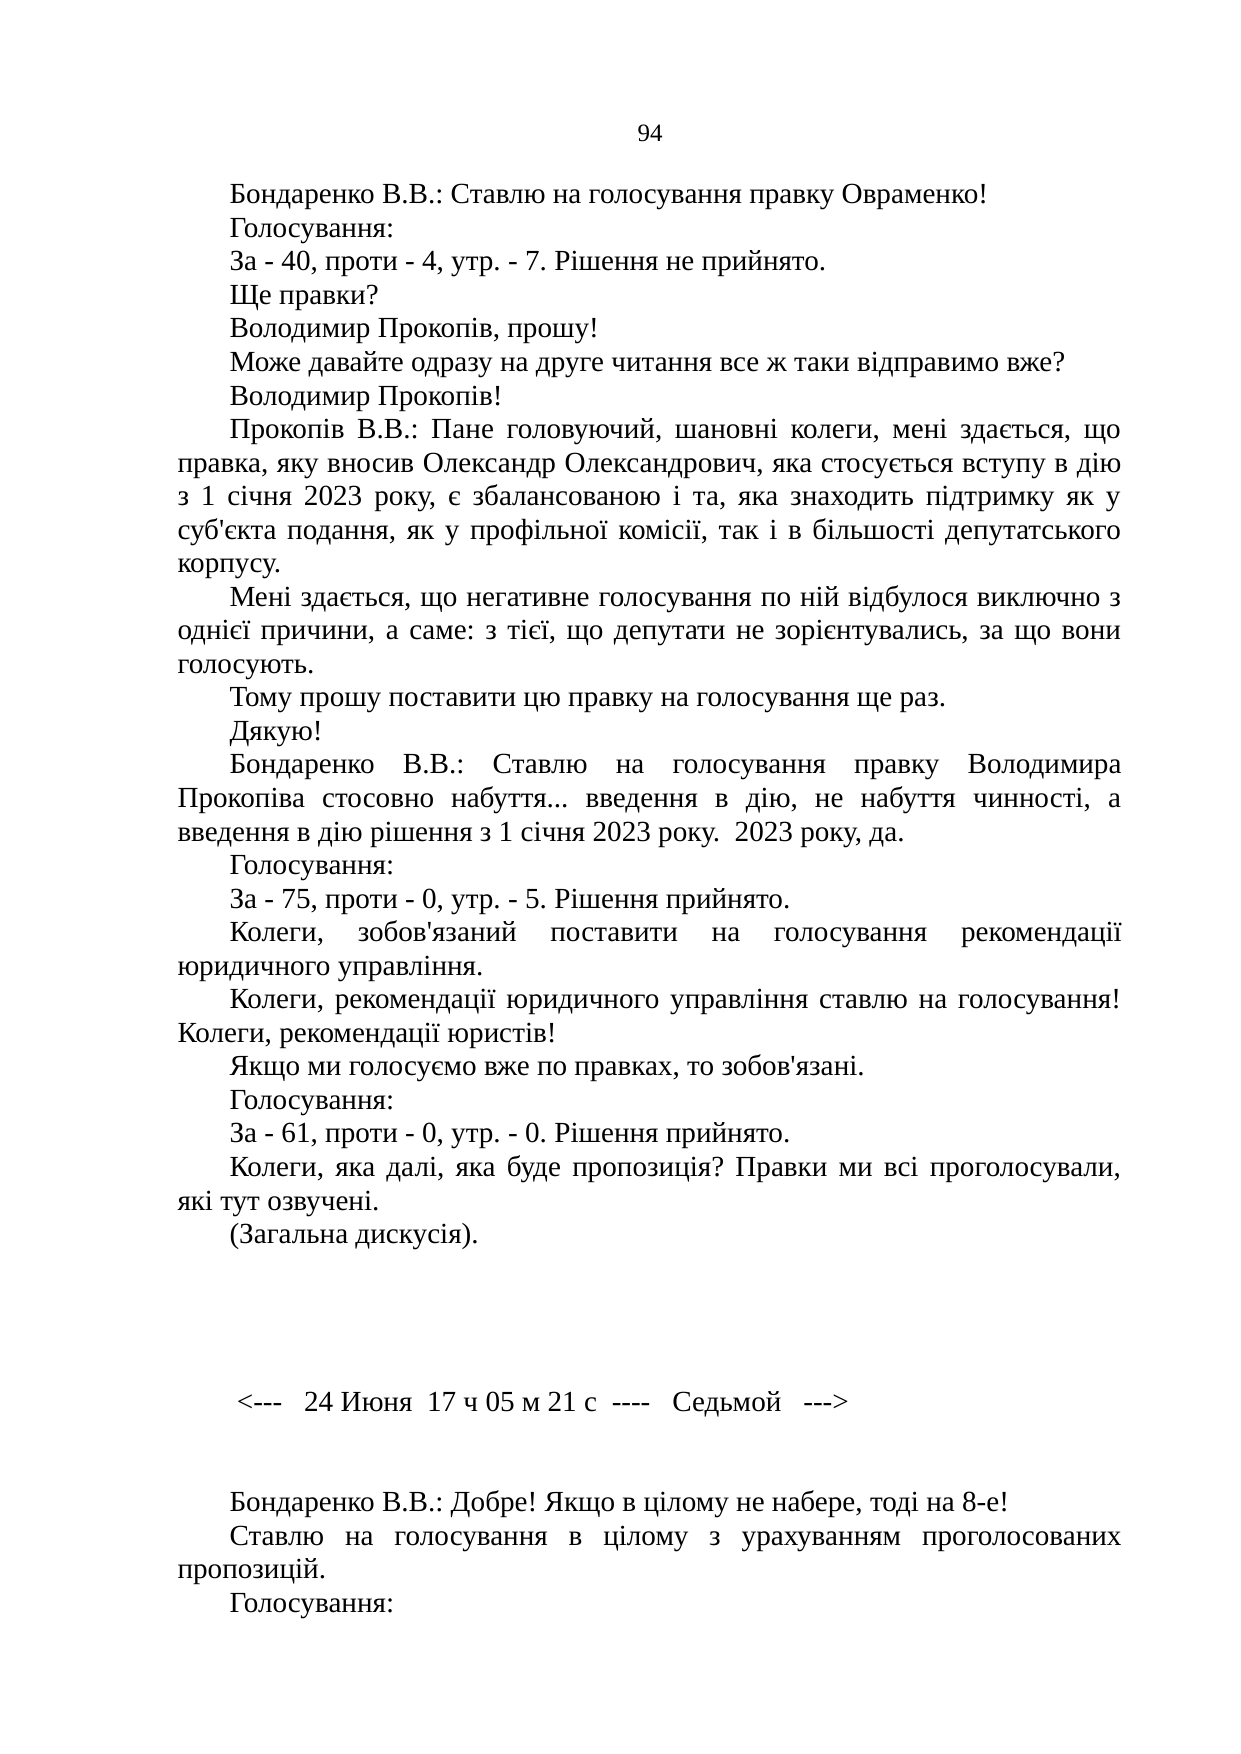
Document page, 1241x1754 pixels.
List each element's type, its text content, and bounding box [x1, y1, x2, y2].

text Володимир Прокопів, прошу! [177, 311, 1122, 344]
text Колеги, яка далі, яка буде пропозиція? Правки ми всі проголосували, які тут озвучені. [177, 1149, 1122, 1216]
text (Загальна дискусія). [177, 1216, 1122, 1250]
text Дякую! [177, 713, 1122, 747]
text За - 61, проти - 0, утр. - 0. Рішення прийнято. [177, 1116, 1122, 1149]
text Бондаренко В.В.: Добре! Якщо в цілому не набере, тоді на 8-е! [177, 1484, 1122, 1518]
text Бондаренко В.В.: Ставлю на голосування правку Володимира Прокопіва стосовно набуття... введення в дію, не набуття чинності, а введення в дію рішення з 1 січня 2023 року. 2023 року, да. [177, 747, 1122, 847]
text Прокопів В.В.: Пане головуючий, шановні колеги, мені здається, що правка, яку вносив Олександр Олександрович, яка стосується вступу в дію з 1 січня 2023 року, є збалансованою і та, яка знаходить підтримку як у суб'єкта подання, як у профільної комісії, так і в більшості депутатського корпусу. [177, 411, 1122, 579]
text Володимир Прокопів! [177, 378, 1122, 411]
text Якщо ми голосуємо вже по правках, то зобов'язані. [177, 1048, 1122, 1082]
text Тому прошу поставити цю правку на голосування ще раз. [177, 679, 1122, 713]
text Ставлю на голосування в цілому з урахуванням проголосованих пропозицій. [177, 1518, 1122, 1585]
text Голосування: [177, 1585, 1122, 1619]
text Бондаренко В.В.: Ставлю на голосування правку Овраменко! [177, 176, 1122, 210]
text <--- 24 Июня 17 ч 05 м 21 с ---- Седьмой ---> [177, 1384, 1122, 1417]
text Може давайте одразу на друге читання все ж таки відправимо вже? [177, 344, 1122, 378]
text Голосування: [177, 210, 1122, 243]
text Мені здається, що негативне голосування по ній відбулося виключно з однієї причини, а саме: з тієї, що депутати не зорієнтувались, за що вони голосують. [177, 579, 1122, 679]
text Голосування: [177, 847, 1122, 881]
text Колеги, рекомендації юридичного управління ставлю на голосування! Колеги, рекомендації юристів! [177, 981, 1122, 1048]
text За - 40, проти - 4, утр. - 7. Рішення не прийнято. [177, 243, 1122, 277]
text Голосування: [177, 1082, 1122, 1116]
text За - 75, проти - 0, утр. - 5. Рішення прийнято. [177, 881, 1122, 914]
text Колеги, зобов'язаний поставити на голосування рекомендації юридичного управління. [177, 914, 1122, 981]
text Ще правки? [177, 277, 1122, 311]
